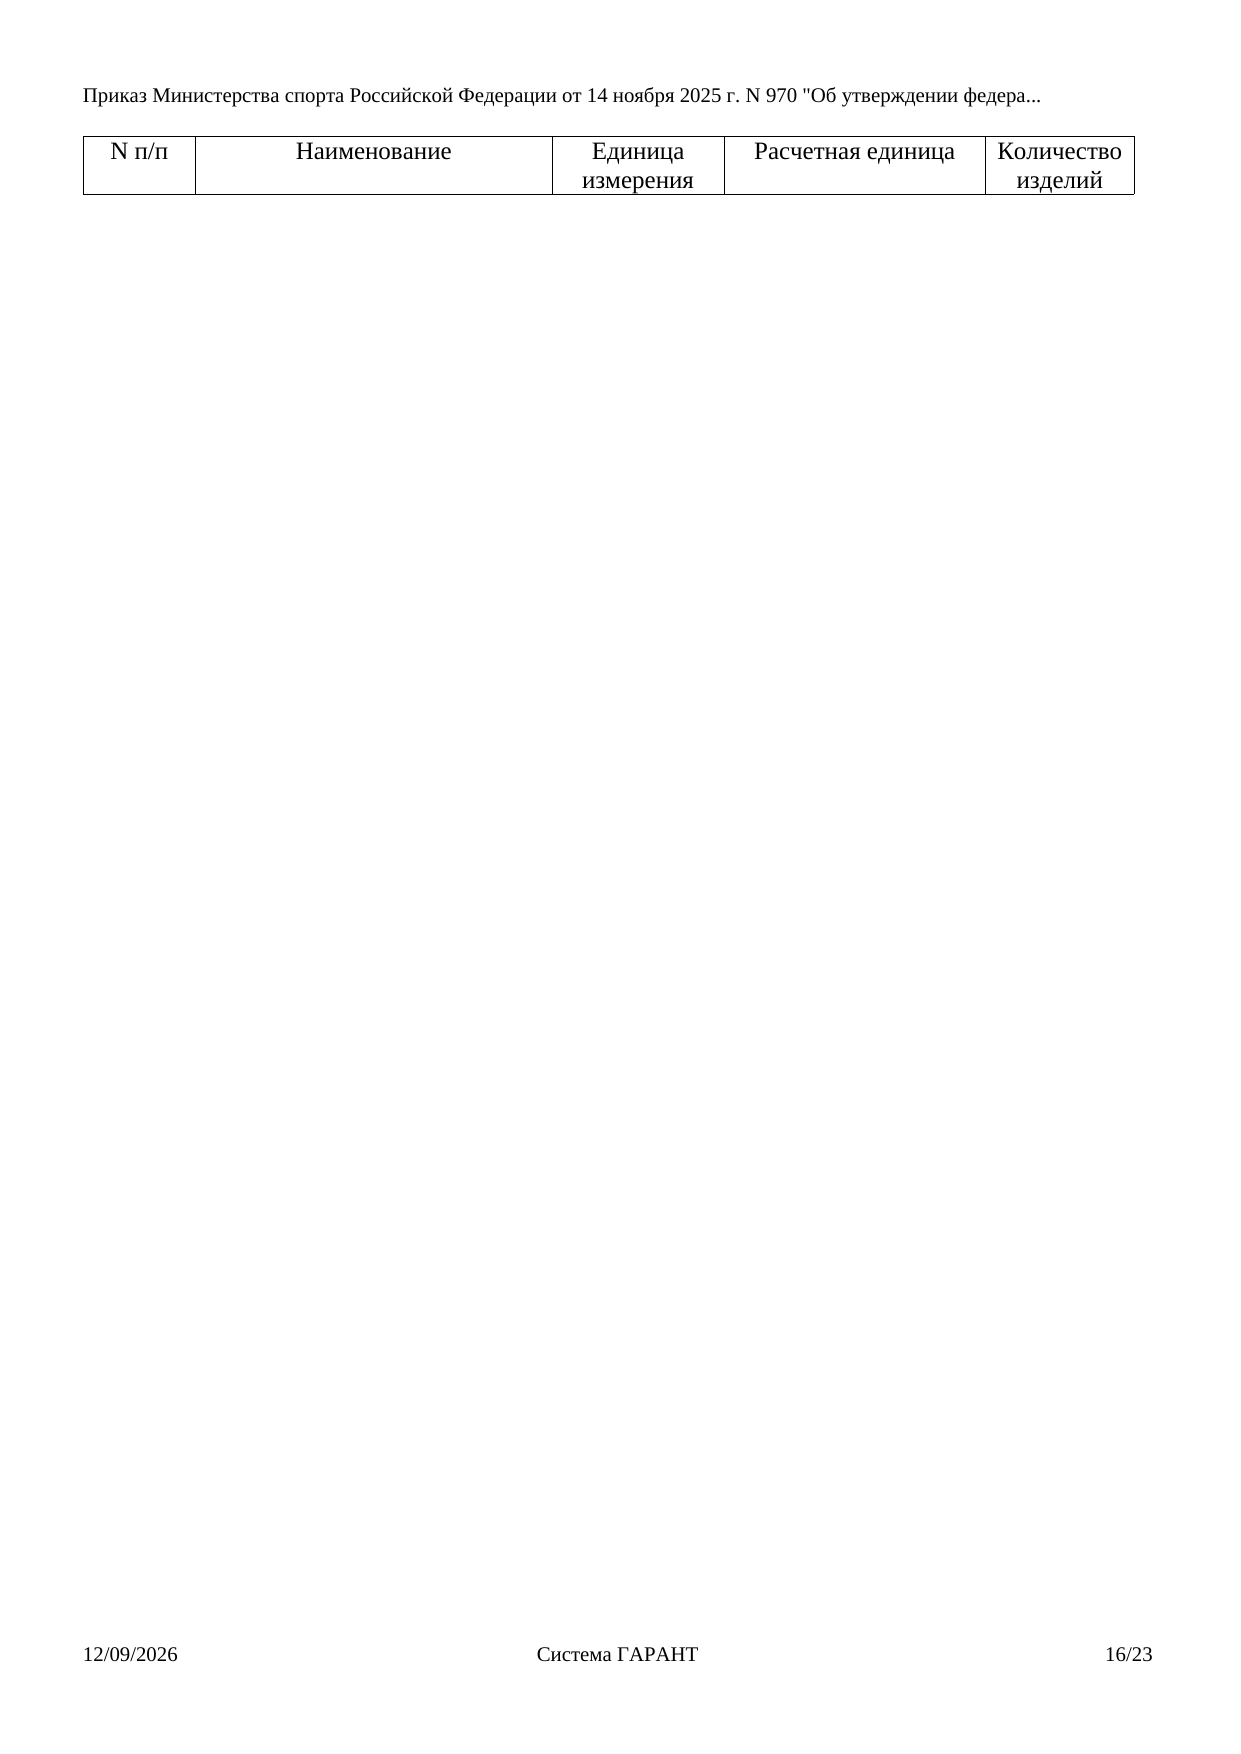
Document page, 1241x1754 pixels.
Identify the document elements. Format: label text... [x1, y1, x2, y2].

table_header Наименование [196, 137, 552, 194]
table_header Расчетная единица [725, 137, 985, 194]
table_header N п/п [84, 137, 195, 194]
table_header Количество изделий [986, 137, 1134, 194]
table_header Единица измерения [553, 137, 724, 194]
